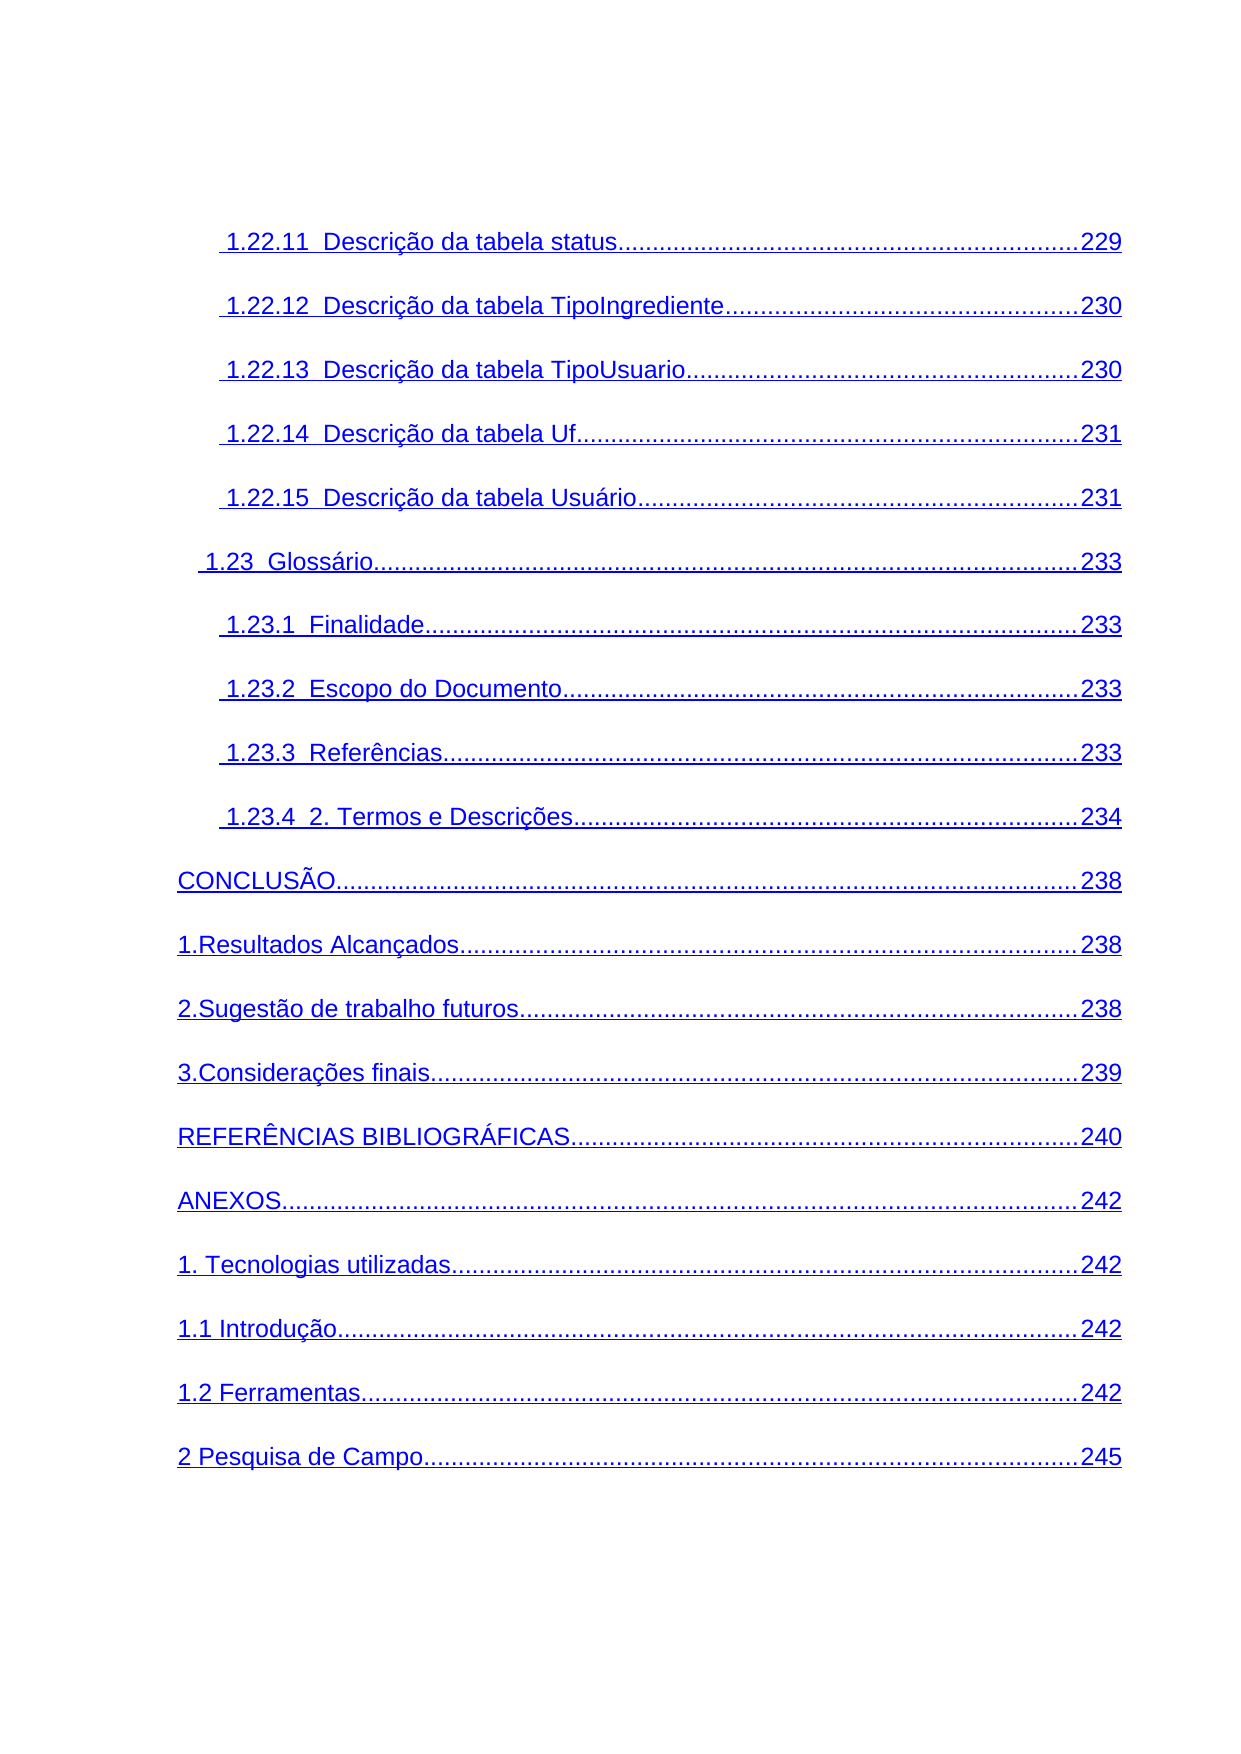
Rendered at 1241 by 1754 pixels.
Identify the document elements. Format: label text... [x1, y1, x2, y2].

text 2 Pesquisa de Campo 245 [177, 1442, 1122, 1467]
text 1.22.14 Descrição da tabela Uf 231 [219, 419, 1122, 444]
text 3.Considerações finais 239 [177, 1058, 1122, 1083]
text ANEXOS 242 [177, 1186, 1122, 1211]
text REFERÊNCIAS BIBLIOGRÁFICAS 240 [177, 1122, 1122, 1147]
text 1.2 Ferramentas 242 [177, 1378, 1122, 1403]
text 1.1 Introdução 242 [177, 1314, 1122, 1339]
text 1.22.12 Descrição da tabela TipoIngrediente 230 [219, 291, 1122, 316]
text CONCLUSÃO 238 [177, 866, 1122, 891]
text 1.23.2 Escopo do Documento 233 [219, 674, 1122, 699]
text 1.22.11 Descrição da tabela status 229 [219, 227, 1122, 252]
text 1.23 Glossário 233 [198, 547, 1122, 571]
text 2.Sugestão de trabalho futuros 238 [177, 994, 1122, 1019]
text 1.Resultados Alcançados 238 [177, 930, 1122, 955]
text 1.23.4 2. Termos e Descrições 234 [219, 802, 1122, 827]
text 1.22.13 Descrição da tabela TipoUsuario 230 [219, 355, 1122, 380]
text 1. Tecnologias utilizadas 242 [177, 1250, 1122, 1275]
text 1.22.15 Descrição da tabela Usuário 231 [219, 483, 1122, 508]
text 1.23.1 Finalidade 233 [219, 611, 1122, 635]
text 1.23.3 Referências 233 [219, 738, 1122, 763]
